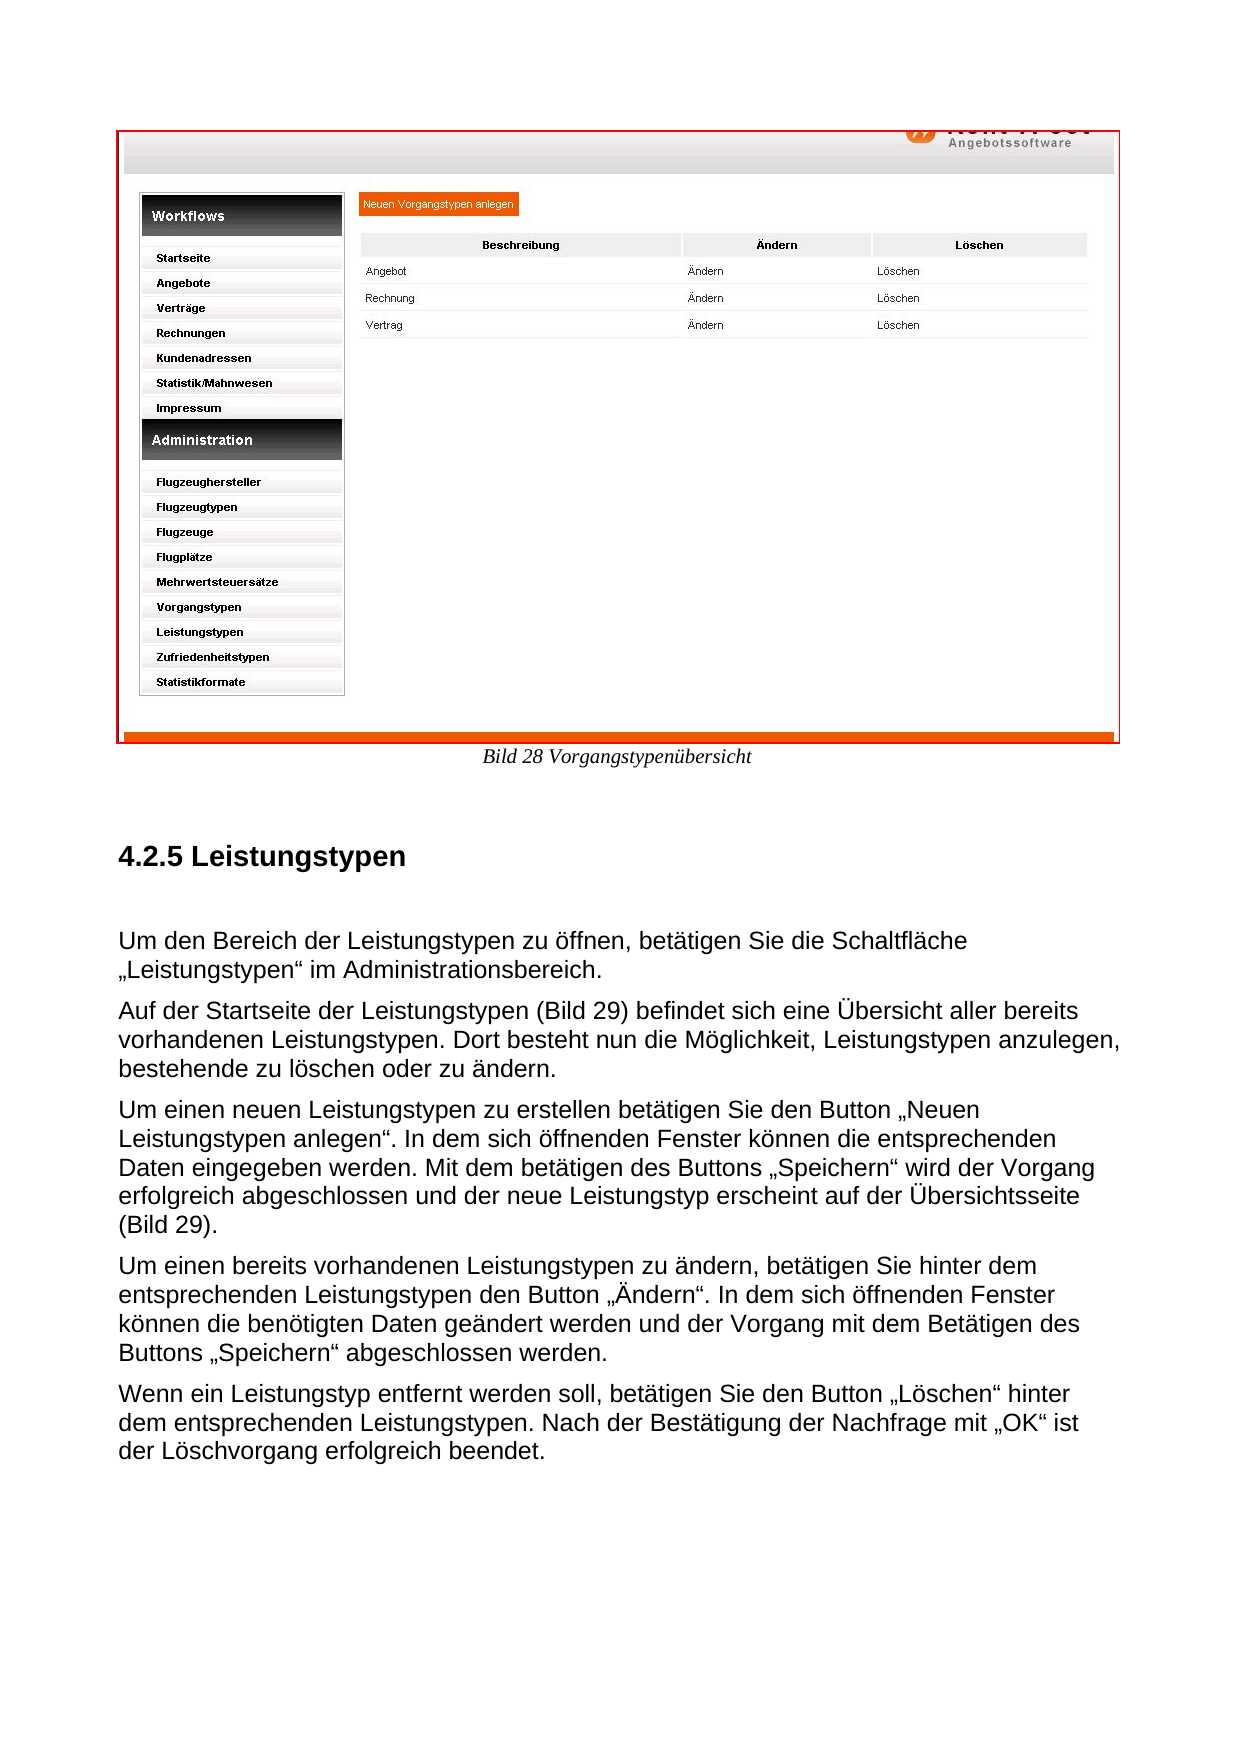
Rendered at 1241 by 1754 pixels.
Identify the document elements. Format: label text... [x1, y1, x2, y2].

subtitle 4.2.5 Leistungstypen [118, 839, 1122, 873]
text Bild 28 Vorgangstypenübersicht [116, 744, 1120, 768]
picture [116, 130, 1120, 744]
text Wenn ein Leistungstyp entfernt werden soll, betätigen Sie den Button „Löschen“ hinter dem entsprechenden Leistungstypen. Nach der Bestätigung der Nachfrage mit „OK“ ist der Löschvorgang erfolgreich beendet. [118, 1379, 1122, 1465]
text Um einen bereits vorhandenen Leistungstypen zu ändern, betätigen Sie hinter dem entsprechenden Leistungstypen den Button „Ändern“. In dem sich öffnenden Fenster können die benötigten Daten geändert werden und der Vorgang mit dem Betätigen des Buttons „Speichern“ abgeschlossen werden. [118, 1251, 1122, 1366]
text Auf der Startseite der Leistungstypen (Bild 29) befindet sich eine Übersicht aller bereits vorhandenen Leistungstypen. Dort besteht nun die Möglichkeit, Leistungstypen anzulegen, bestehende zu löschen oder zu ändern. [118, 996, 1122, 1083]
text Um einen neuen Leistungstypen zu erstellen betätigen Sie den Button „Neuen Leistungstypen anlegen“. In dem sich öffnenden Fenster können die entsprechenden Daten eingegeben werden. Mit dem betätigen des Buttons „Speichern“ wird der Vorgang erfolgreich abgeschlossen und der neue Leistungstyp erscheint auf der Übersichtsseite (Bild 29). [118, 1095, 1122, 1239]
text Um den Bereich der Leistungstypen zu öffnen, betätigen Sie die Schaltfläche „Leistungstypen“ im Administrationsbereich. [118, 926, 1122, 984]
